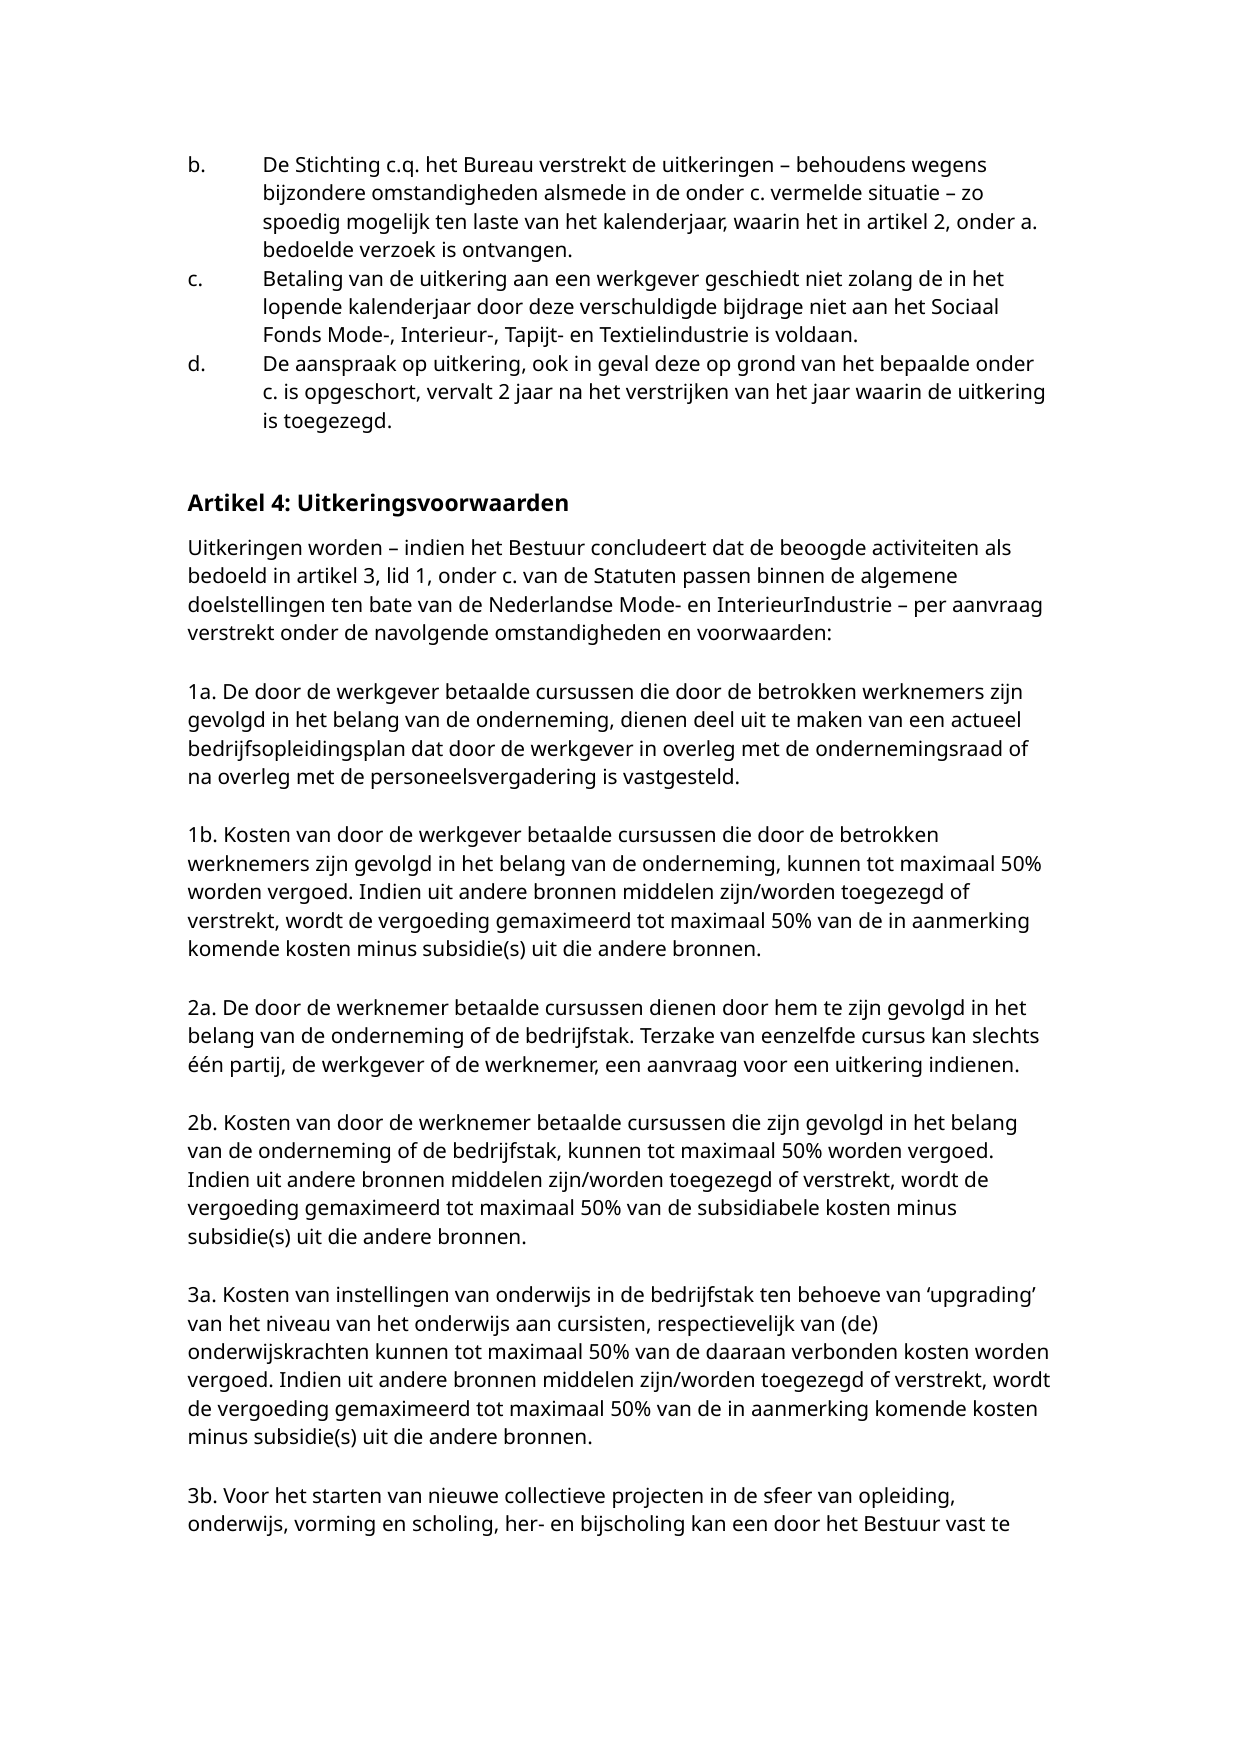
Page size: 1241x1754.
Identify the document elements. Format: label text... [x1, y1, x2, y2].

subtitle Artikel 4: Uitkeringsvoorwaarden [187, 487, 1053, 518]
text 1b. Kosten van door de werkgever betaalde cursussen die door de betrokken werknemers zijn gevolgd in het belang van de onderneming, kunnen tot maximaal 50% worden vergoed. Indien uit andere bronnen middelen zijn/worden toegezegd of verstrekt, wordt de vergoeding gemaximeerd tot maximaal 50% van de in aanmerking komende kosten minus subsidie(s) uit die andere bronnen. [187, 821, 1053, 963]
list De Stichting c.q. het Bureau verstrekt de uitkeringen – behoudens wegens bijzondere omstandigheden alsmede in de onder c. vermelde situatie – zo spoedig mogelijk ten laste van het kalenderjaar, waarin het in artikel 2, onder a. bedoelde verzoek is ontvangen. [187, 150, 1053, 264]
text 2b. Kosten van door de werknemer betaalde cursussen die zijn gevolgd in het belang van de onderneming of de bedrijfstak, kunnen tot maximaal 50% worden vergoed. Indien uit andere bronnen middelen zijn/worden toegezegd of verstrekt, wordt de vergoeding gemaximeerd tot maximaal 50% van de subsidiabele kosten minus subsidie(s) uit die andere bronnen. [187, 1108, 1053, 1250]
text 3a. Kosten van instellingen van onderwijs in de bedrijfstak ten behoeve van ‘upgrading’ van het niveau van het onderwijs aan cursisten, respectievelijk van (de) onderwijskrachten kunnen tot maximaal 50% van de daaraan verbonden kosten worden vergoed. Indien uit andere bronnen middelen zijn/worden toegezegd of verstrekt, wordt de vergoeding gemaximeerd tot maximaal 50% van de in aanmerking komende kosten minus subsidie(s) uit die andere bronnen. [187, 1280, 1053, 1451]
text 1a. De door de werkgever betaalde cursussen die door de betrokken werknemers zijn gevolgd in het belang van de onderneming, dienen deel uit te maken van een actueel bedrijfsopleidingsplan dat door de werkgever in overleg met de ondernemingsraad of na overleg met de personeelsvergadering is vastgesteld. [187, 677, 1053, 791]
list Betaling van de uitkering aan een werkgever geschiedt niet zolang de in het lopende kalenderjaar door deze verschuldigde bijdrage niet aan het Sociaal Fonds Mode-, Interieur-, Tapijt- en Textielindustrie is voldaan. [187, 264, 1053, 349]
list De aanspraak op uitkering, ook in geval deze op grond van het bepaalde onder c. is opgeschort, vervalt 2 jaar na het verstrijken van het jaar waarin de uitkering is toegezegd. [187, 349, 1053, 434]
text Uitkeringen worden – indien het Bestuur concludeert dat de beoogde activiteiten als bedoeld in artikel 3, lid 1, onder c. van de Statuten passen binnen de algemene doelstellingen ten bate van de Nederlandse Mode- en InterieurIndustrie – per aanvraag verstrekt onder de navolgende omstandigheden en voorwaarden: [187, 533, 1053, 647]
text 2a. De door de werknemer betaalde cursussen dienen door hem te zijn gevolgd in het belang van de onderneming of de bedrijfstak. Terzake van eenzelfde cursus kan slechts één partij, de werkgever of de werknemer, een aanvraag voor een uitkering indienen. [187, 993, 1053, 1078]
text 3b. Voor het starten van nieuwe collectieve projecten in de sfeer van opleiding, onderwijs, vorming en scholing, her- en bijscholing kan een door het Bestuur vast te [187, 1481, 1053, 1538]
